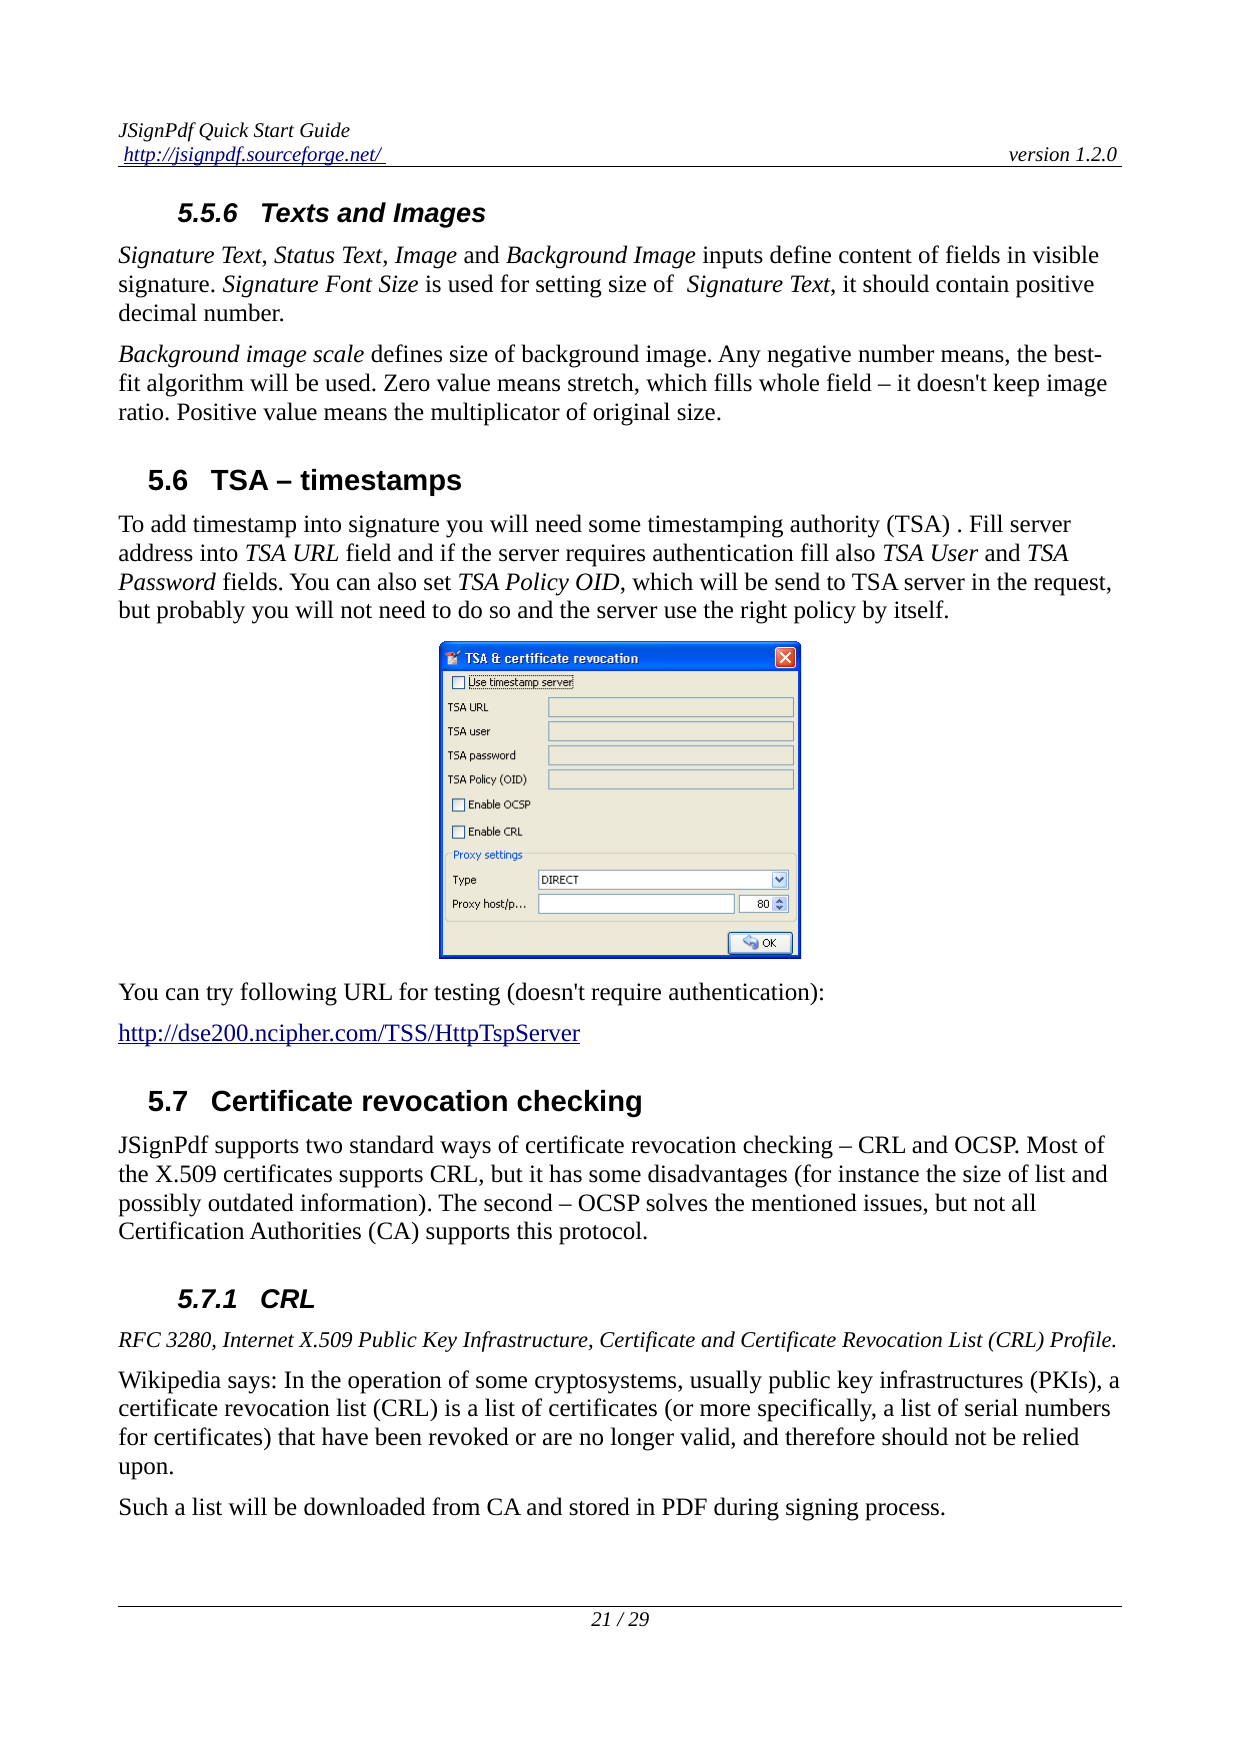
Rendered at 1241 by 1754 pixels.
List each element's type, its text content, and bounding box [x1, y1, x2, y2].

text RFC 3280, Internet X.509 Public Key Infrastructure, Certificate and Certificate Revocation List (CRL) Profile. [118, 1326, 1122, 1352]
text Signature Text, Status Text, Image and Background Image inputs define content of fields in visible signature. Signature Font Size is used for setting size of Signature Text, it should contain positive decimal number. [118, 241, 1122, 327]
text Background image scale defines size of background image. Any negative number means, the best-fit algorithm will be used. Zero value means stretch, which fills whole field – it doesn't keep image ratio. Positive value means the multiplicator of original size. [118, 339, 1122, 426]
text http://dse200.ncipher.com/TSS/HttpTspServer [118, 1018, 1122, 1047]
subtitle Certificate revocation checking [148, 1084, 1116, 1118]
text You can try following URL for testing (doesn't require authentication): [118, 959, 1122, 1005]
subtitle CRL [177, 1283, 1122, 1314]
subtitle Texts and Images [177, 197, 1122, 228]
text Wikipedia says: In the operation of some cryptosystems, usually public key infrastructures (PKIs), a certificate revocation list (CRL) is a list of certificates (or more specifically, a list of serial numbers for certificates) that have been revoked or are no longer valid, and therefore should not be relied upon. [118, 1365, 1122, 1480]
subtitle TSA – timestamps [148, 463, 1116, 497]
text To add timestamp into signature you will need some timestamping authority (TSA) . Fill server address into TSA URL field and if the server requires authentication fill also TSA User and TSA Password fields. You can also set TSA Policy OID, which will be send to TSA server in the request, but probably you will not need to do so and the server use the right policy by itself. [118, 509, 1122, 624]
text Such a list will be downloaded from CA and stored in PDF during signing process. [118, 1492, 1122, 1521]
picture [439, 641, 802, 959]
text JSignPdf supports two standard ways of certificate revocation checking – CRL and OCSP. Most of the X.509 certificates supports CRL, but it has some disadvantages (for instance the size of list and possibly outdated information). The second – OCSP solves the mentioned issues, but not all Certification Authorities (CA) supports this protocol. [118, 1130, 1122, 1245]
